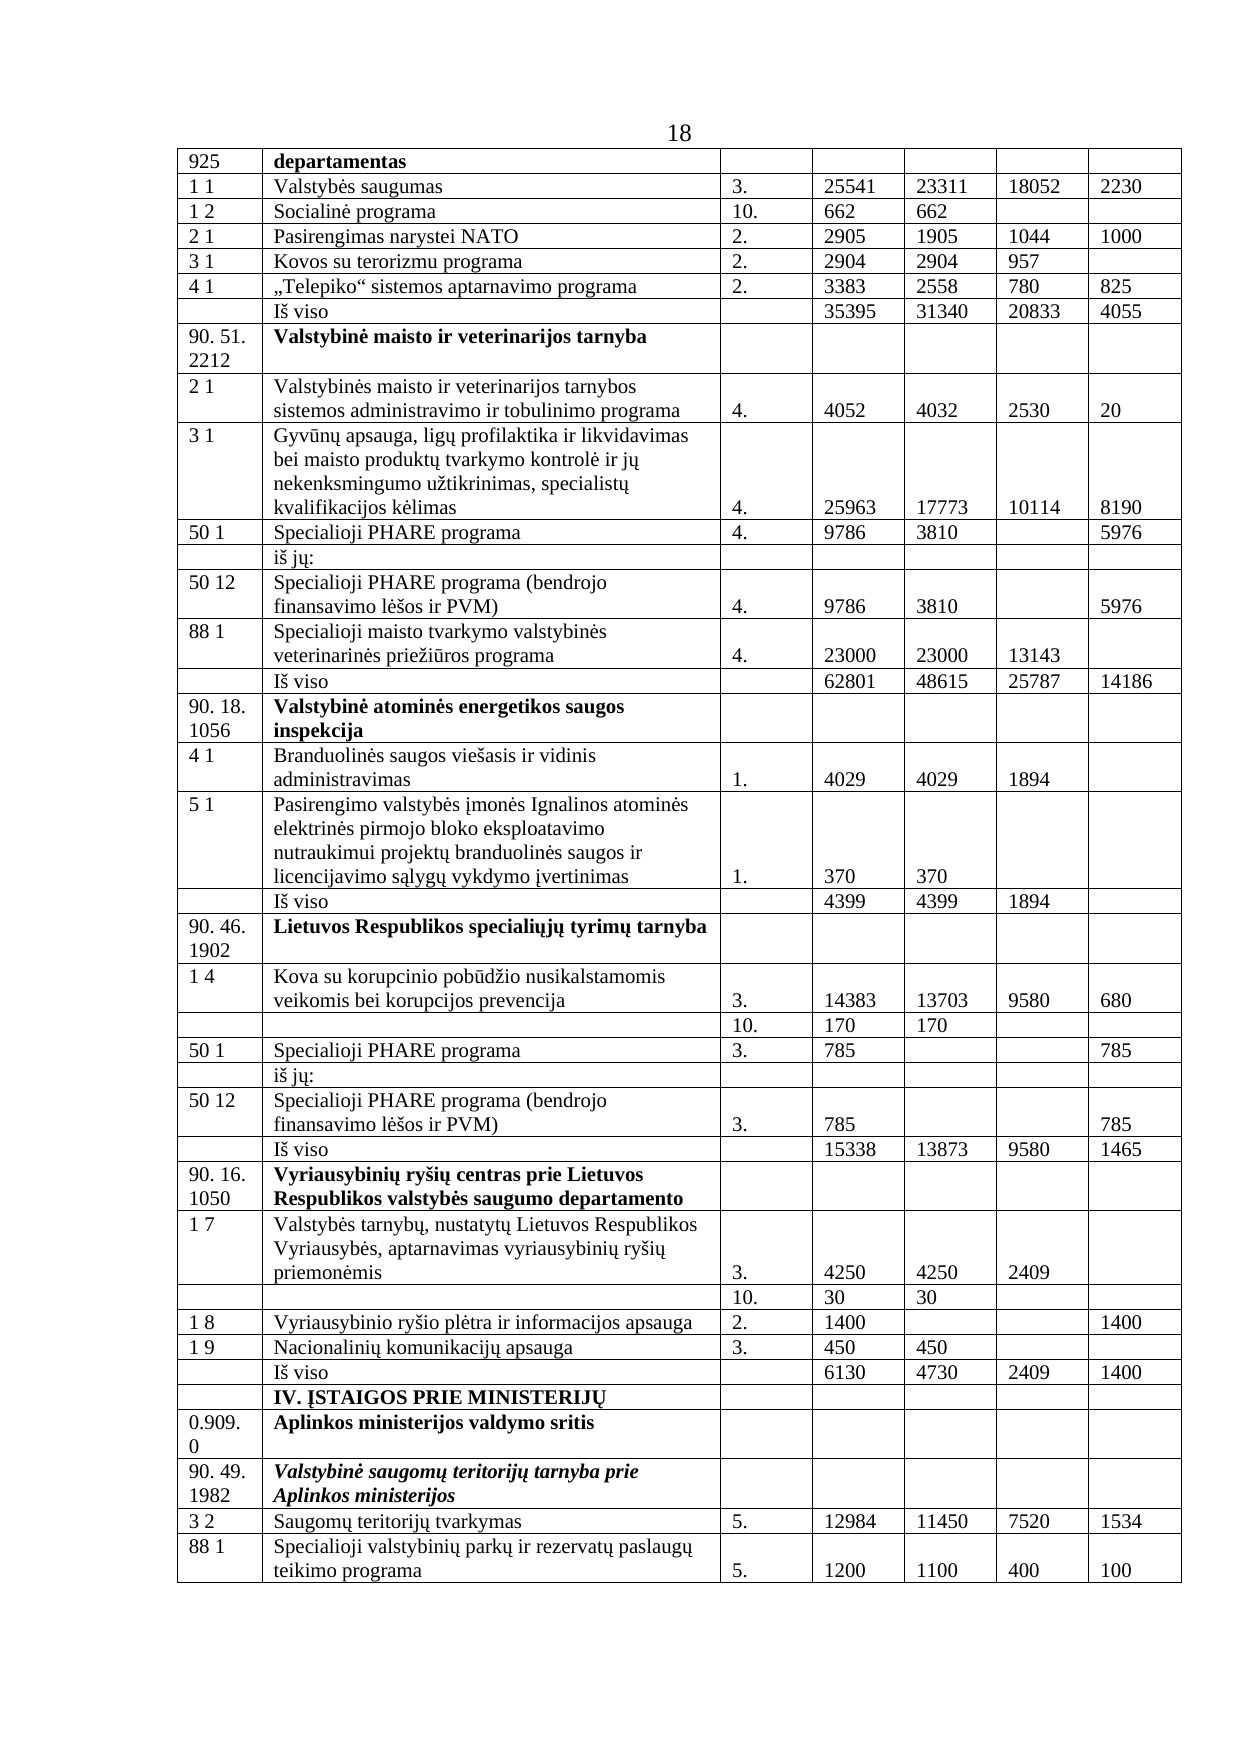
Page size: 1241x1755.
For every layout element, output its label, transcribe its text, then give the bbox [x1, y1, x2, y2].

table_cell 9786 [813, 570, 904, 618]
table_cell 450 [905, 1335, 996, 1359]
table_cell [997, 324, 1088, 372]
table_cell 3. [721, 1088, 812, 1136]
table_cell 2904 [905, 249, 996, 273]
table_cell 4055 [1089, 299, 1181, 323]
table_cell [1089, 914, 1181, 962]
table_cell 14383 [813, 964, 904, 1012]
table_cell 1100 [905, 1534, 996, 1582]
table_cell 14186 [1089, 669, 1181, 693]
table_cell 1905 [905, 224, 996, 248]
table_cell 100 [1089, 1534, 1181, 1582]
table_cell Specialioji PHARE programa [263, 520, 720, 544]
table_cell [721, 1385, 812, 1409]
table_cell 1 7 [178, 1211, 262, 1284]
table_cell [721, 1360, 812, 1384]
table_cell [905, 149, 996, 173]
table_cell 5. [721, 1534, 812, 1582]
table_cell 1400 [1089, 1360, 1181, 1384]
table_cell 4029 [813, 743, 904, 791]
table_cell 1200 [813, 1534, 904, 1582]
table_cell [1089, 1410, 1181, 1458]
table_cell 90. 16. 1050 [178, 1162, 262, 1210]
table_cell iš jų: [263, 545, 720, 569]
table_cell [1089, 1285, 1181, 1309]
table_cell 370 [813, 792, 904, 888]
table_cell 23000 [813, 619, 904, 667]
table_cell 23311 [905, 174, 996, 198]
table_cell [813, 1410, 904, 1458]
table_cell 1. [721, 792, 812, 888]
table_cell [905, 1385, 996, 1409]
table_cell 2. [721, 1310, 812, 1334]
table_cell [1089, 1211, 1181, 1284]
table_cell 50 1 [178, 520, 262, 544]
table_cell 2530 [997, 374, 1088, 422]
table_cell 825 [1089, 274, 1181, 298]
table_cell [997, 1335, 1088, 1359]
table_cell 3810 [905, 570, 996, 618]
table_cell Kova su korupcinio pobūdžio nusikalstamomis veikomis bei korupcijos prevencija [263, 964, 720, 1012]
table_cell [813, 914, 904, 962]
table_cell [905, 324, 996, 372]
table_cell [263, 1285, 720, 1309]
table_cell Pasirengimo valstybės įmonės Ignalinos atominės elektrinės pirmojo bloko eksploatavimo nutraukimui projektų branduolinės saugos ir licencijavimo sąlygų vykdymo įvertinimas [263, 792, 720, 888]
table_cell [721, 889, 812, 913]
table_cell 15338 [813, 1137, 904, 1161]
table_cell 662 [905, 199, 996, 223]
table_cell [1089, 324, 1181, 372]
table_cell 1 9 [178, 1335, 262, 1359]
table_cell Specialioji valstybinių parkų ir rezervatų paslaugų teikimo programa [263, 1534, 720, 1582]
table_cell [997, 520, 1088, 544]
table_cell 1044 [997, 224, 1088, 248]
table_cell 4. [721, 619, 812, 667]
table_cell 4052 [813, 374, 904, 422]
table_cell 1465 [1089, 1137, 1181, 1161]
table_cell [178, 669, 262, 693]
table_cell Specialioji PHARE programa [263, 1038, 720, 1062]
table_cell [1089, 743, 1181, 791]
table_cell 780 [997, 274, 1088, 298]
table_cell 4029 [905, 743, 996, 791]
table_cell 90. 18. 1056 [178, 694, 262, 742]
table_cell [178, 545, 262, 569]
table_cell [813, 545, 904, 569]
table_cell 3 2 [178, 1509, 262, 1533]
table_cell Kovos su terorizmu programa [263, 249, 720, 273]
table_cell Lietuvos Respublikos specialiųjų tyrimų tarnyba [263, 914, 720, 962]
table_cell [905, 914, 996, 962]
table_cell 90. 51. 2212 [178, 324, 262, 372]
table_cell [905, 694, 996, 742]
table_cell 4730 [905, 1360, 996, 1384]
table_cell 1 4 [178, 964, 262, 1012]
table_cell 1400 [1089, 1310, 1181, 1334]
table_cell [905, 1038, 996, 1062]
table_cell [905, 545, 996, 569]
table_cell departamentas [263, 149, 720, 173]
table_cell [721, 1063, 812, 1087]
table_cell Valstybinės maisto ir veterinarijos tarnybos sistemos administravimo ir tobulinimo programa [263, 374, 720, 422]
table_cell 450 [813, 1335, 904, 1359]
table_cell 785 [813, 1038, 904, 1062]
table_cell [997, 914, 1088, 962]
table_cell 35395 [813, 299, 904, 323]
table_cell [813, 1162, 904, 1210]
table_cell Aplinkos ministerijos valdymo sritis [263, 1410, 720, 1458]
table_cell 1 2 [178, 199, 262, 223]
table_cell 10. [721, 1285, 812, 1309]
table_cell Iš viso [263, 889, 720, 913]
table_cell [813, 694, 904, 742]
table_cell [813, 1063, 904, 1087]
table_cell 2 1 [178, 374, 262, 422]
table_cell 18052 [997, 174, 1088, 198]
table_cell [997, 1285, 1088, 1309]
table_cell 88 1 [178, 619, 262, 667]
table_cell [997, 1459, 1088, 1507]
table_cell 20 [1089, 374, 1181, 422]
table_cell [178, 299, 262, 323]
table_cell Gyvūnų apsauga, ligų profilaktika ir likvidavimas bei maisto produktų tvarkymo kontrolė ir jų nekenksmingumo užtikrinimas, specialistų kvalifikacijos kėlimas [263, 423, 720, 519]
table_cell 31340 [905, 299, 996, 323]
table_cell 1 8 [178, 1310, 262, 1334]
table_cell 785 [1089, 1088, 1181, 1136]
table_cell 50 12 [178, 1088, 262, 1136]
table_cell 10114 [997, 423, 1088, 519]
table_cell 62801 [813, 669, 904, 693]
table_cell 2230 [1089, 174, 1181, 198]
table_cell [178, 1137, 262, 1161]
table_cell 3810 [905, 520, 996, 544]
table_cell Iš viso [263, 1137, 720, 1161]
table_cell 12984 [813, 1509, 904, 1533]
table_cell 5976 [1089, 520, 1181, 544]
table_cell [997, 199, 1088, 223]
table_cell Valstybinė atominės energetikos saugos inspekcija [263, 694, 720, 742]
table_cell 23000 [905, 619, 996, 667]
table_cell 3 1 [178, 249, 262, 273]
table_cell [1089, 1385, 1181, 1409]
table_cell 662 [813, 199, 904, 223]
table_cell 680 [1089, 964, 1181, 1012]
table_cell [1089, 149, 1181, 173]
table_cell [178, 1063, 262, 1087]
table_cell Nacionalinių komunikacijų apsauga [263, 1335, 720, 1359]
table_cell 17773 [905, 423, 996, 519]
table_cell 2 1 [178, 224, 262, 248]
table_cell 2. [721, 249, 812, 273]
table_cell 2. [721, 274, 812, 298]
table_cell 25963 [813, 423, 904, 519]
table_cell 3. [721, 1335, 812, 1359]
table_cell 7520 [997, 1509, 1088, 1533]
table_cell Pasirengimas narystei NATO [263, 224, 720, 248]
table_cell [997, 149, 1088, 173]
table_cell 9580 [997, 964, 1088, 1012]
table_cell Specialioji PHARE programa (bendrojo finansavimo lėšos ir PVM) [263, 570, 720, 618]
table_cell 3 1 [178, 423, 262, 519]
table_cell 3. [721, 1038, 812, 1062]
table_cell Valstybinė saugomų teritorijų tarnyba prie Aplinkos ministerijos [263, 1459, 720, 1507]
table_cell 3383 [813, 274, 904, 298]
table_cell 4032 [905, 374, 996, 422]
table_cell [1089, 1459, 1181, 1507]
table_cell [1089, 1063, 1181, 1087]
table_cell Vyriausybinio ryšio plėtra ir informacijos apsauga [263, 1310, 720, 1334]
table_cell 8190 [1089, 423, 1181, 519]
table_cell Saugomų teritorijų tvarkymas [263, 1509, 720, 1533]
table_cell 30 [905, 1285, 996, 1309]
table_cell [813, 1385, 904, 1409]
table_cell 4. [721, 423, 812, 519]
table_cell [1089, 889, 1181, 913]
table_cell [997, 1410, 1088, 1458]
table_cell [813, 149, 904, 173]
table_cell [1089, 249, 1181, 273]
table_cell [721, 1459, 812, 1507]
table_cell [721, 1137, 812, 1161]
table_cell IV. ĮSTAIGOS PRIE MINISTERIJŲ [263, 1385, 720, 1409]
table_cell 3. [721, 174, 812, 198]
table_cell [905, 1310, 996, 1334]
table_cell 10. [721, 199, 812, 223]
table_cell [721, 1410, 812, 1458]
table_cell [1089, 792, 1181, 888]
table_cell 3. [721, 964, 812, 1012]
table_cell 3. [721, 1211, 812, 1284]
table_cell 20833 [997, 299, 1088, 323]
table_cell 48615 [905, 669, 996, 693]
table_cell 4399 [905, 889, 996, 913]
table_cell 4. [721, 374, 812, 422]
table_cell [997, 1162, 1088, 1210]
table_cell [1089, 619, 1181, 667]
table_cell 50 12 [178, 570, 262, 618]
table_cell Socialinė programa [263, 199, 720, 223]
table_cell 90. 49. 1982 [178, 1459, 262, 1507]
table_cell [997, 694, 1088, 742]
table_cell [178, 1013, 262, 1037]
table_cell [1089, 199, 1181, 223]
table_cell [178, 1285, 262, 1309]
table_cell 2558 [905, 274, 996, 298]
table_cell 4. [721, 570, 812, 618]
table_cell [997, 1088, 1088, 1136]
table_cell 2. [721, 224, 812, 248]
table_cell Branduolinės saugos viešasis ir vidinis administravimas [263, 743, 720, 791]
table_cell 1534 [1089, 1509, 1181, 1533]
table_cell 13143 [997, 619, 1088, 667]
table_cell 1 1 [178, 174, 262, 198]
table_cell [997, 1310, 1088, 1334]
table_cell 785 [813, 1088, 904, 1136]
table_cell 925 [178, 149, 262, 173]
table_cell [997, 1013, 1088, 1037]
table_cell 30 [813, 1285, 904, 1309]
table_cell [721, 669, 812, 693]
table_cell Vyriausybinių ryšių centras prie Lietuvos Respublikos valstybės saugumo departamento [263, 1162, 720, 1210]
table_cell Iš viso [263, 299, 720, 323]
table_cell Specialioji PHARE programa (bendrojo finansavimo lėšos ir PVM) [263, 1088, 720, 1136]
table_cell 4399 [813, 889, 904, 913]
table_cell [1089, 694, 1181, 742]
table_cell 2409 [997, 1211, 1088, 1284]
table_cell 1000 [1089, 224, 1181, 248]
table_cell 11450 [905, 1509, 996, 1533]
table_cell [997, 1038, 1088, 1062]
table_cell [721, 324, 812, 372]
table_cell [721, 694, 812, 742]
table_cell 1400 [813, 1310, 904, 1334]
table_cell 2904 [813, 249, 904, 273]
table_cell 1894 [997, 889, 1088, 913]
table_cell [905, 1410, 996, 1458]
table_cell 90. 46. 1902 [178, 914, 262, 962]
table_cell 5 1 [178, 792, 262, 888]
table_cell [1089, 1013, 1181, 1037]
table_cell 88 1 [178, 1534, 262, 1582]
table_cell [813, 1459, 904, 1507]
table_cell iš jų: [263, 1063, 720, 1087]
table_cell [997, 792, 1088, 888]
table_cell 9580 [997, 1137, 1088, 1161]
table_cell 4250 [905, 1211, 996, 1284]
table_cell 400 [997, 1534, 1088, 1582]
table_cell 5. [721, 1509, 812, 1533]
table_cell 0.909. 0 [178, 1410, 262, 1458]
table_cell 13873 [905, 1137, 996, 1161]
table_cell 4 1 [178, 274, 262, 298]
table_cell [721, 914, 812, 962]
table_cell Specialioji maisto tvarkymo valstybinės veterinarinės priežiūros programa [263, 619, 720, 667]
table_cell 1. [721, 743, 812, 791]
table_cell [905, 1088, 996, 1136]
table_cell Iš viso [263, 669, 720, 693]
table_cell [997, 1063, 1088, 1087]
table_cell [905, 1162, 996, 1210]
table_cell 785 [1089, 1038, 1181, 1062]
table_cell Valstybės tarnybų, nustatytų Lietuvos Respublikos Vyriausybės, aptarnavimas vyriausybinių ryšių priemonėmis [263, 1211, 720, 1284]
table_cell [1089, 1335, 1181, 1359]
table_cell [813, 324, 904, 372]
table_cell Iš viso [263, 1360, 720, 1384]
table_cell [263, 1013, 720, 1037]
table_cell 25541 [813, 174, 904, 198]
table_cell „Telepiko“ sistemos aptarnavimo programa [263, 274, 720, 298]
table_cell 2409 [997, 1360, 1088, 1384]
table_cell 2905 [813, 224, 904, 248]
table_cell [997, 570, 1088, 618]
table_cell [721, 149, 812, 173]
table_cell [1089, 545, 1181, 569]
table_cell [721, 299, 812, 323]
table_cell 170 [813, 1013, 904, 1037]
table_cell 370 [905, 792, 996, 888]
table_cell 170 [905, 1013, 996, 1037]
table_cell 4250 [813, 1211, 904, 1284]
table_cell 10. [721, 1013, 812, 1037]
table_cell [905, 1063, 996, 1087]
table_cell 4. [721, 520, 812, 544]
table_cell 13703 [905, 964, 996, 1012]
table_cell Valstybės saugumas [263, 174, 720, 198]
table_cell 5976 [1089, 570, 1181, 618]
table_cell [178, 889, 262, 913]
table_cell 957 [997, 249, 1088, 273]
table_cell 4 1 [178, 743, 262, 791]
table_cell [1089, 1162, 1181, 1210]
table_cell [997, 1385, 1088, 1409]
table_cell 1894 [997, 743, 1088, 791]
table_cell [997, 545, 1088, 569]
table_cell 9786 [813, 520, 904, 544]
table_cell [178, 1360, 262, 1384]
table_cell 50 1 [178, 1038, 262, 1062]
table_cell [905, 1459, 996, 1507]
table_cell 6130 [813, 1360, 904, 1384]
table_cell Valstybinė maisto ir veterinarijos tarnyba [263, 324, 720, 372]
table_cell 25787 [997, 669, 1088, 693]
table_cell [178, 1385, 262, 1409]
table_cell [721, 545, 812, 569]
table_cell [721, 1162, 812, 1210]
